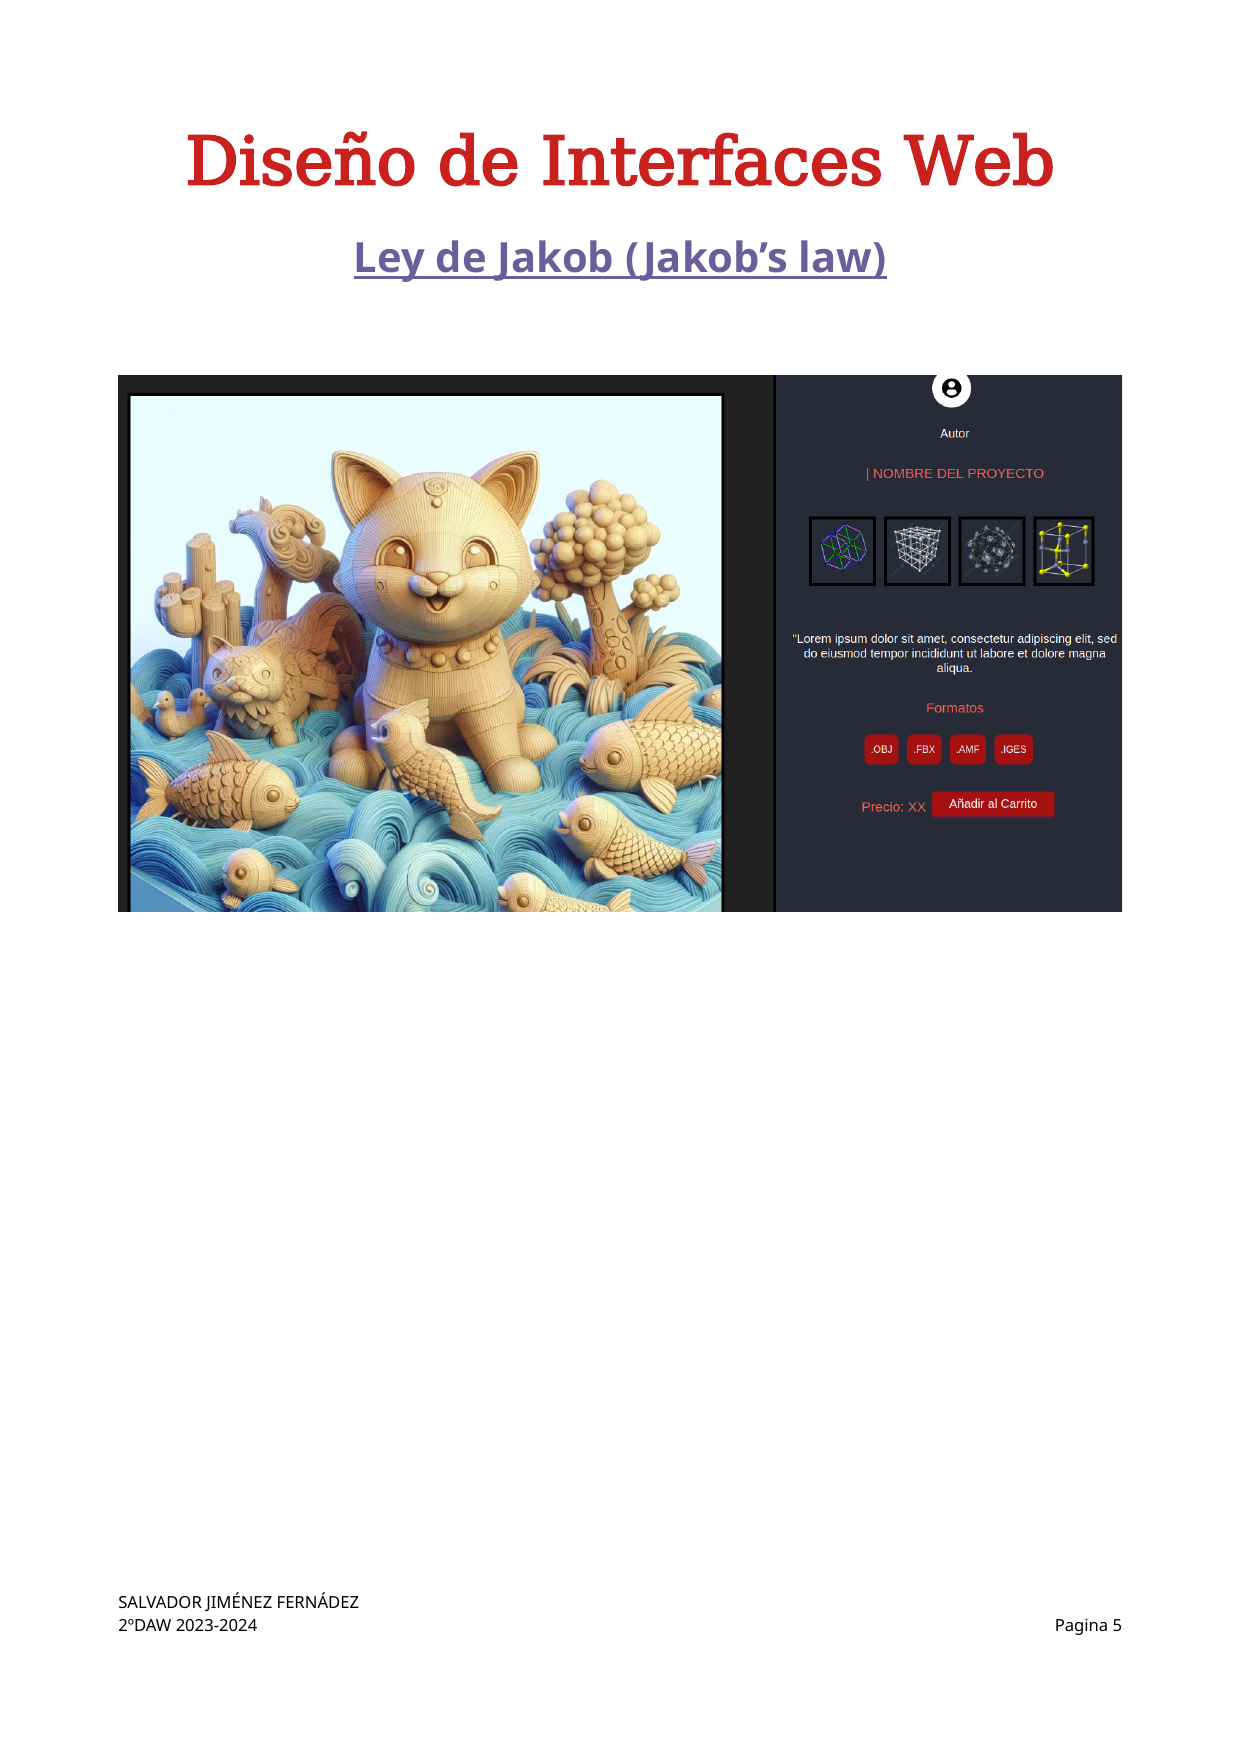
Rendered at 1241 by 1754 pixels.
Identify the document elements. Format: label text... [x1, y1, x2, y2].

picture [118, 375, 1123, 912]
text Ley de Jakob (Jakob’s law) [118, 228, 1122, 284]
